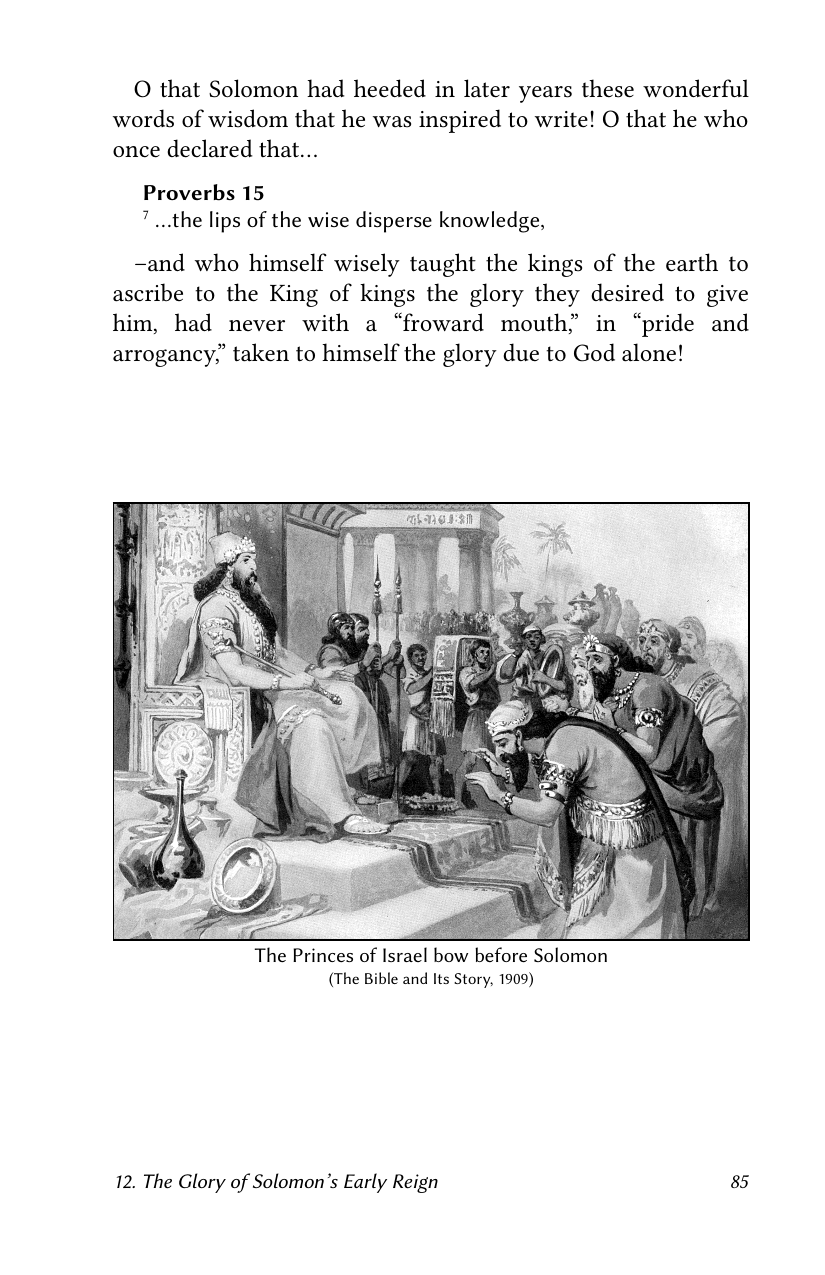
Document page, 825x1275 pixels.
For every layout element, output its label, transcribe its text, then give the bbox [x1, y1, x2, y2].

text Proverbs 15 [142, 180, 750, 206]
text O that Solomon had heeded in later years these wonderful words of wisdom that he was inspired to write! O that he who once declared that… [112, 75, 750, 163]
picture [114, 504, 748, 939]
text (The Bible and Its Story, 1909) [127, 969, 735, 988]
text The Princes of Israel bow before Solomon [127, 941, 735, 967]
text 7 ...the lips of the wise disperse knowledge, [142, 207, 720, 233]
text –and who himself wisely taught the kings of the earth to ascribe to the King of kings the glory they desired to give him, had never with a “froward mouth,” in “pride and arrogancy,” taken to himself the glory due to God alone! [112, 249, 750, 367]
